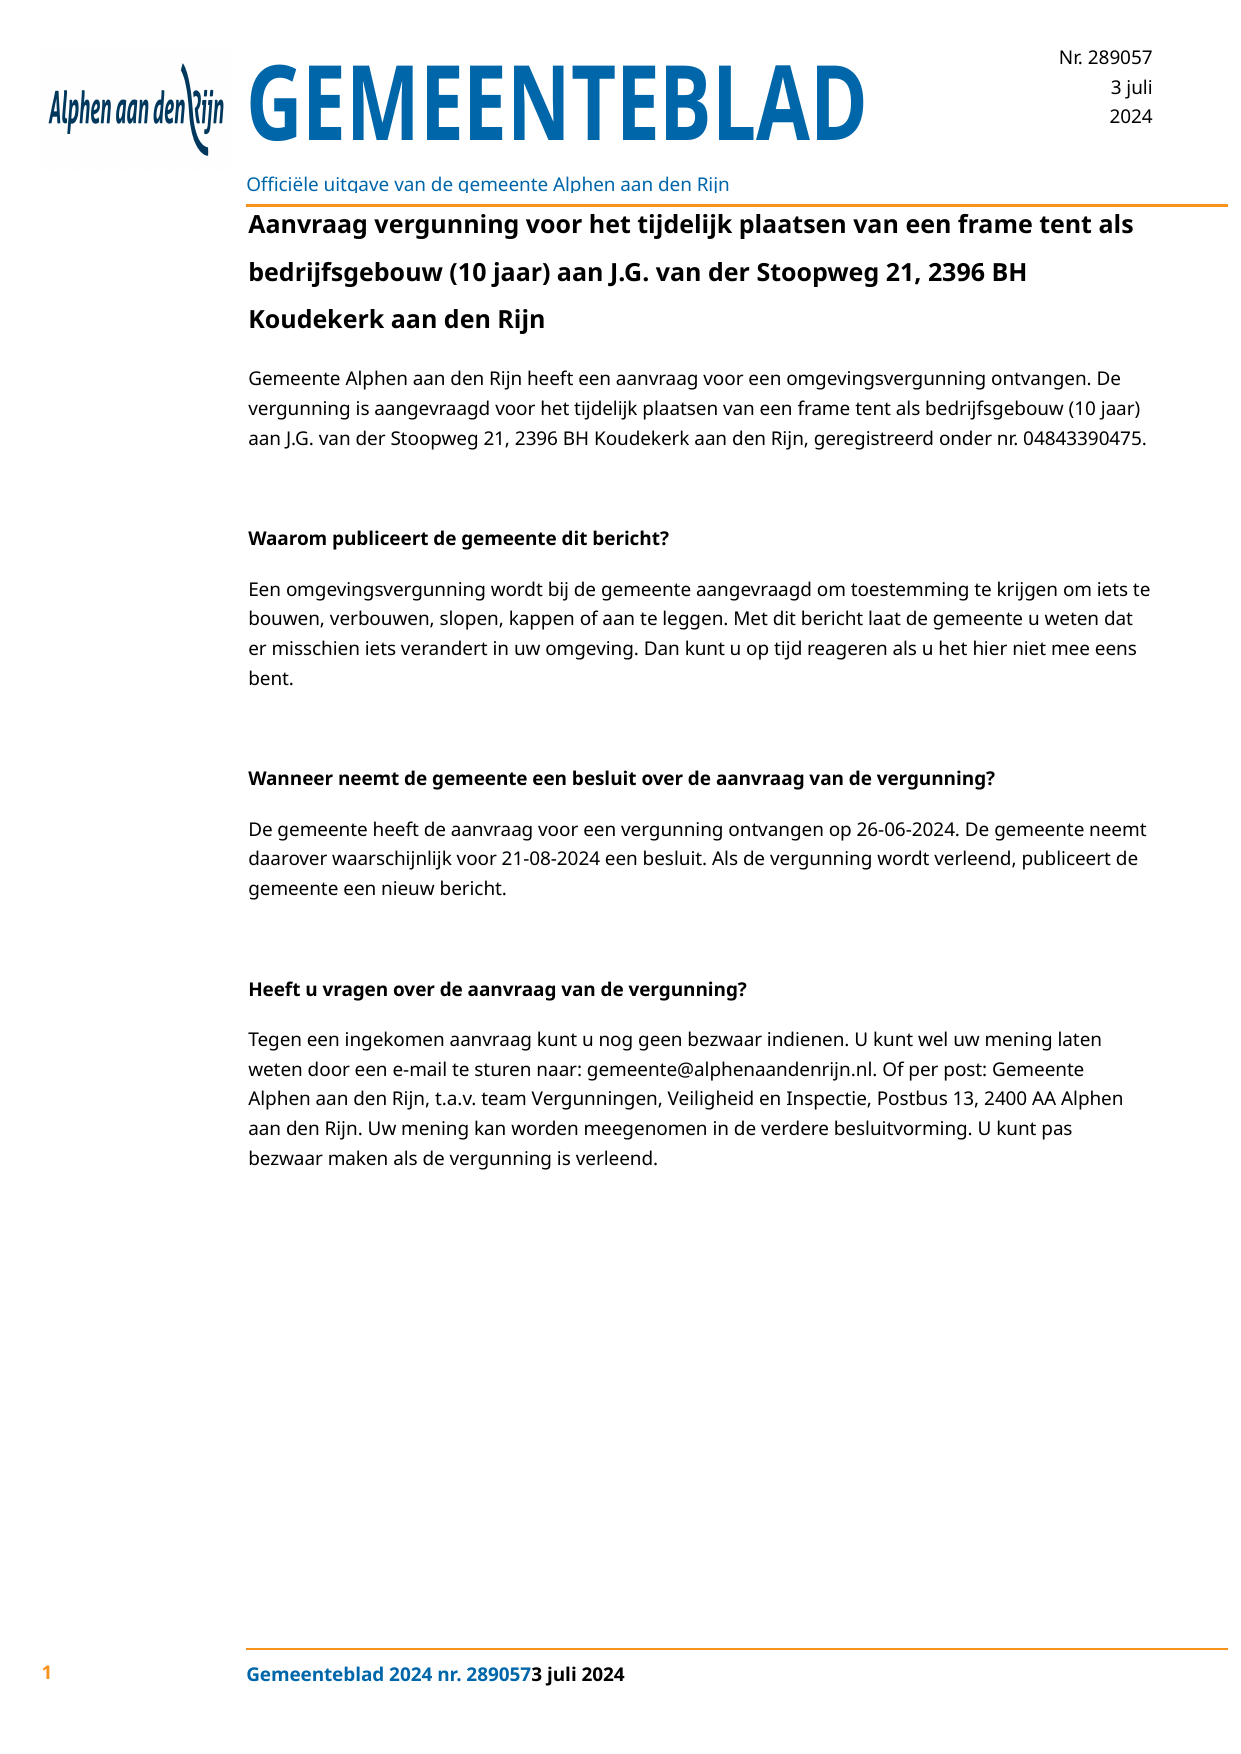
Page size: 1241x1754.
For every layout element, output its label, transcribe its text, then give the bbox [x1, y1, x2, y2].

text Een omgevingsvergunning wordt bij de gemeente aangevraagd om toestemming te krijgen om iets te bouwen, verbouwen, slopen, kappen of aan te leggen. Met dit bericht laat de gemeente u weten dat er misschien iets verandert in uw omgeving. Dan kunt u op tijd reageren als u het hier niet mee eens bent. [248, 576, 1152, 690]
text Gemeente Alphen aan den Rijn heeft een aanvraag voor een omgevingsvergunning ontvangen. De vergunning is aangevraagd voor het tijdelijk plaatsen van een frame tent als bedrijfsgebouw (10 jaar) aan J.G. van der Stoopweg 21, 2396 BH Koudekerk aan den Rijn, geregistreerd onder nr. 04843390475. [248, 366, 1152, 450]
text Aanvraag vergunning voor het tijdelijk plaatsen van een frame tent als bedrijfsgebouw (10 jaar) aan J.G. van der Stoopweg 21, 2396 BH Koudekerk aan den Rijn [248, 207, 1152, 336]
text Heeft u vragen over de aanvraag van de vergunning? [248, 976, 1152, 1002]
text Wanneer neemt de gemeente een besluit over de aanvraag van de vergunning? [248, 766, 1152, 791]
text Tegen een ingekomen aanvraag kunt u nog geen bezwaar indienen. U kunt wel uw mening laten weten door een e-mail te sturen naar: gemeente@alphenaandenrijn.nl. Of per post: Gemeente Alphen aan den Rijn, t.a.v. team Vergunningen, Veiligheid en Inspectie, Postbus 13, 2400 AA Alphen aan den Rijn. Uw mening kan worden meegenomen in de verdere besluitvorming. U kunt pas bezwaar maken als de vergunning is verleend. [248, 1026, 1152, 1170]
text Waarom publiceert de gemeente dit bericht? [248, 526, 1152, 551]
picture [41, 47, 231, 172]
text De gemeente heeft de aanvraag voor een vergunning ontvangen op 26-06-2024. De gemeente neemt daarover waarschijnlijk voor 21-08-2024 een besluit. Als de vergunning wordt verleend, publiceert de gemeente een nieuw bericht. [248, 816, 1152, 901]
